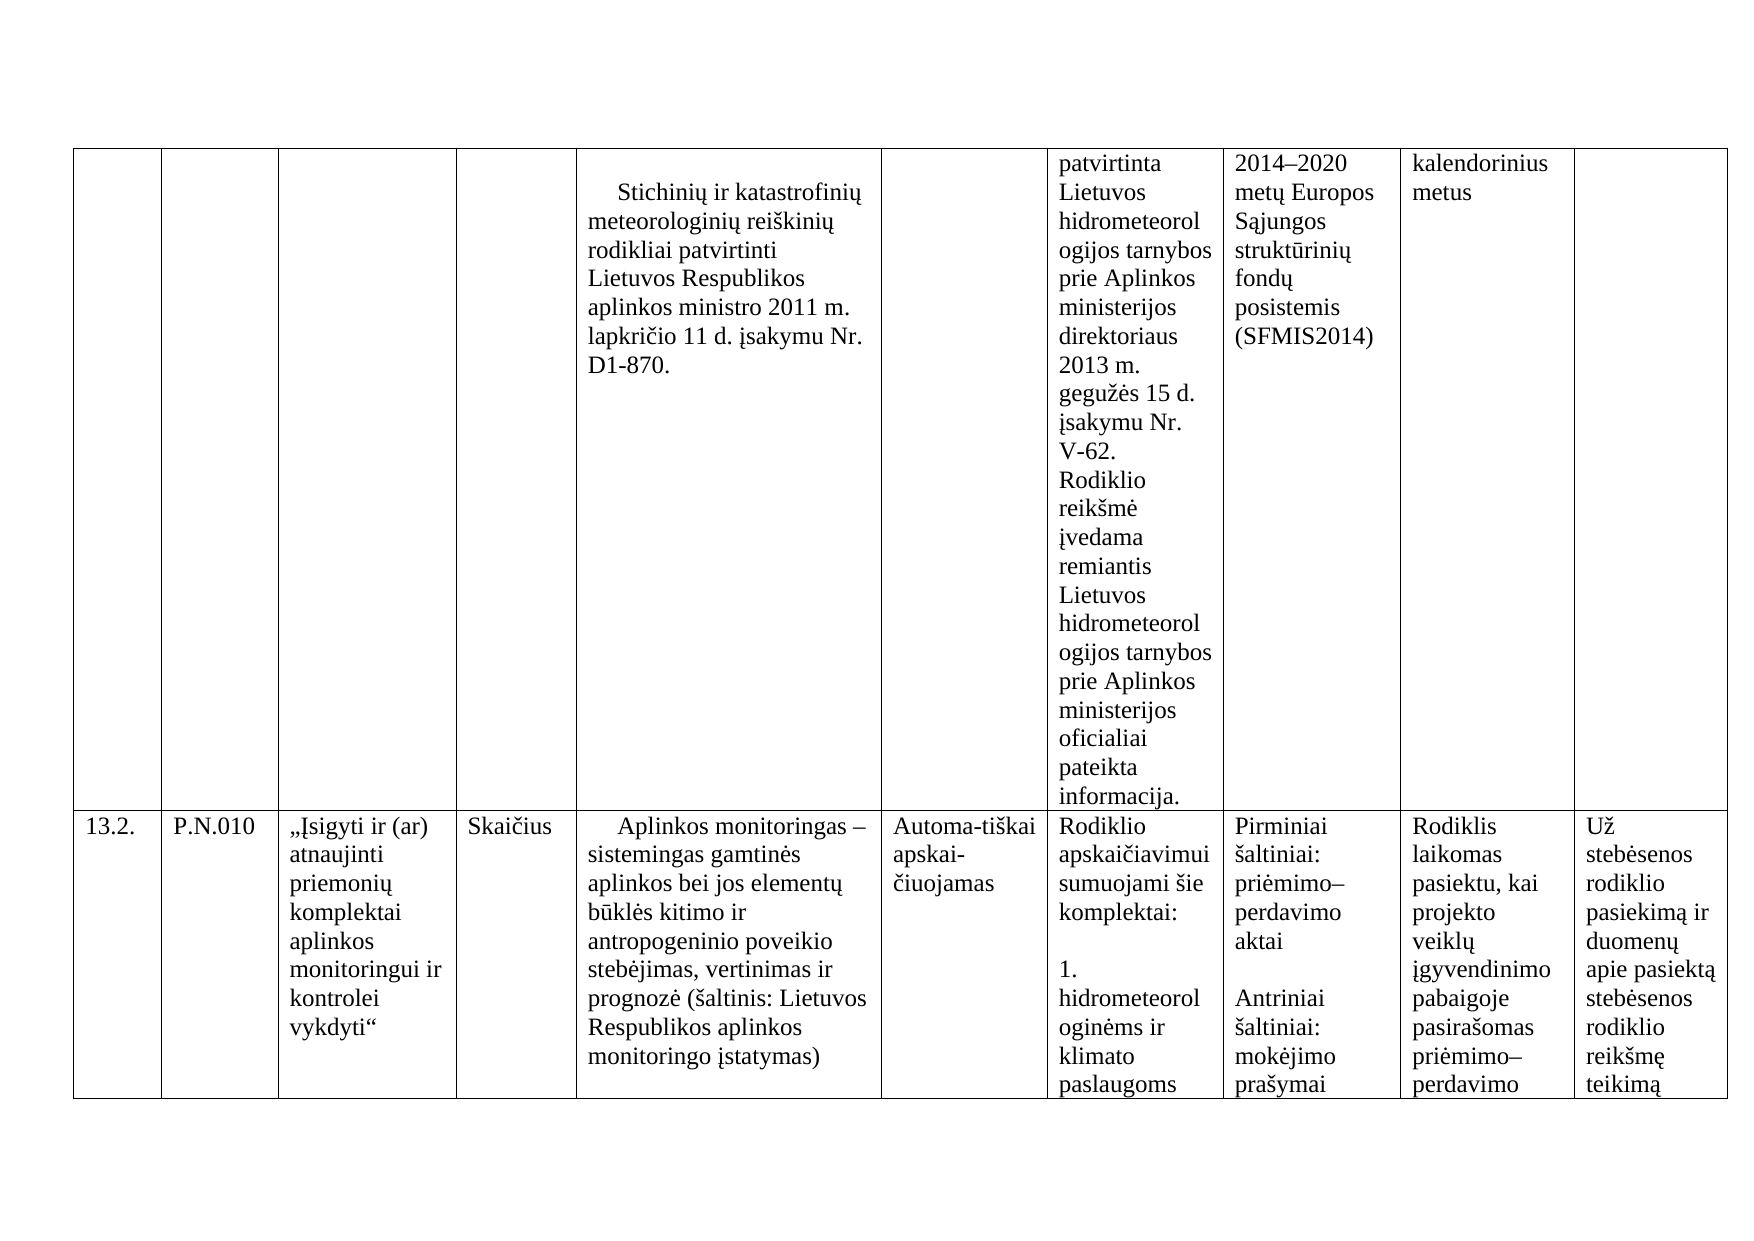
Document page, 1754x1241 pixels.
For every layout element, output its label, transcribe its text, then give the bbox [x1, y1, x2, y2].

table_cell [457, 149, 576, 810]
table_cell 13.2. [74, 811, 161, 1098]
table_cell [882, 149, 1047, 810]
table_cell [162, 149, 278, 810]
table_cell [74, 149, 161, 810]
table_cell 2014–2020 metų Europos Sąjungos struktūrinių fondų posistemis (SFMIS2014) [1224, 149, 1400, 810]
table_cell patvirtinta Lietuvos hidrometeorologijos tarnybos prie Aplinkos ministerijos direktoriaus 2013 m. gegužės 15 d. įsakymu Nr. V-62. Rodiklio reikšmė įvedama remiantis Lietuvos hidrometeorologijos tarnybos prie Aplinkos ministerijos oficialiai pateikta informacija. [1048, 149, 1223, 810]
table_cell [279, 149, 456, 810]
table_cell P.N.010 [162, 811, 278, 1098]
table_cell „Įsigyti ir (ar) atnaujinti priemonių komplektai aplinkos monitoringui ir kontrolei vykdyti“ [279, 811, 456, 1098]
table_cell Skaičius [457, 811, 576, 1098]
table_cell Stichinių ir katastrofinių meteorologinių reiškinių rodikliai patvirtinti Lietuvos Respublikos aplinkos ministro 2011 m. lapkričio 11 d. įsakymu Nr. D1-870. [577, 149, 881, 810]
table_cell Automa-tiškai apskai-čiuojamas [882, 811, 1047, 1098]
table_cell kalendorinius metus [1401, 149, 1574, 810]
table_cell Aplinkos monitoringas – sistemingas gamtinės aplinkos bei jos elementų būklės kitimo ir antropogeninio poveikio stebėjimas, vertinimas ir prognozė (šaltinis: Lietuvos Respublikos aplinkos monitoringo įstatymas) [577, 811, 881, 1098]
table_cell Pirminiai šaltiniai: priėmimo–perdavimo aktai Antriniai šaltiniai: mokėjimo prašymai [1224, 811, 1400, 1098]
table_cell Rodiklio apskaičiavimui sumuojami šie komplektai: 1. hidrometeorologinėms ir klimato paslaugoms [1048, 811, 1223, 1098]
table_cell [1575, 149, 1727, 810]
table_cell Už stebėsenos rodiklio pasiekimą ir duomenų apie pasiektą stebėsenos rodiklio reikšmę teikimą [1575, 811, 1727, 1098]
table_cell Rodiklis laikomas pasiektu, kai projekto veiklų įgyvendinimo pabaigoje pasirašomas priėmimo– perdavimo [1401, 811, 1574, 1098]
